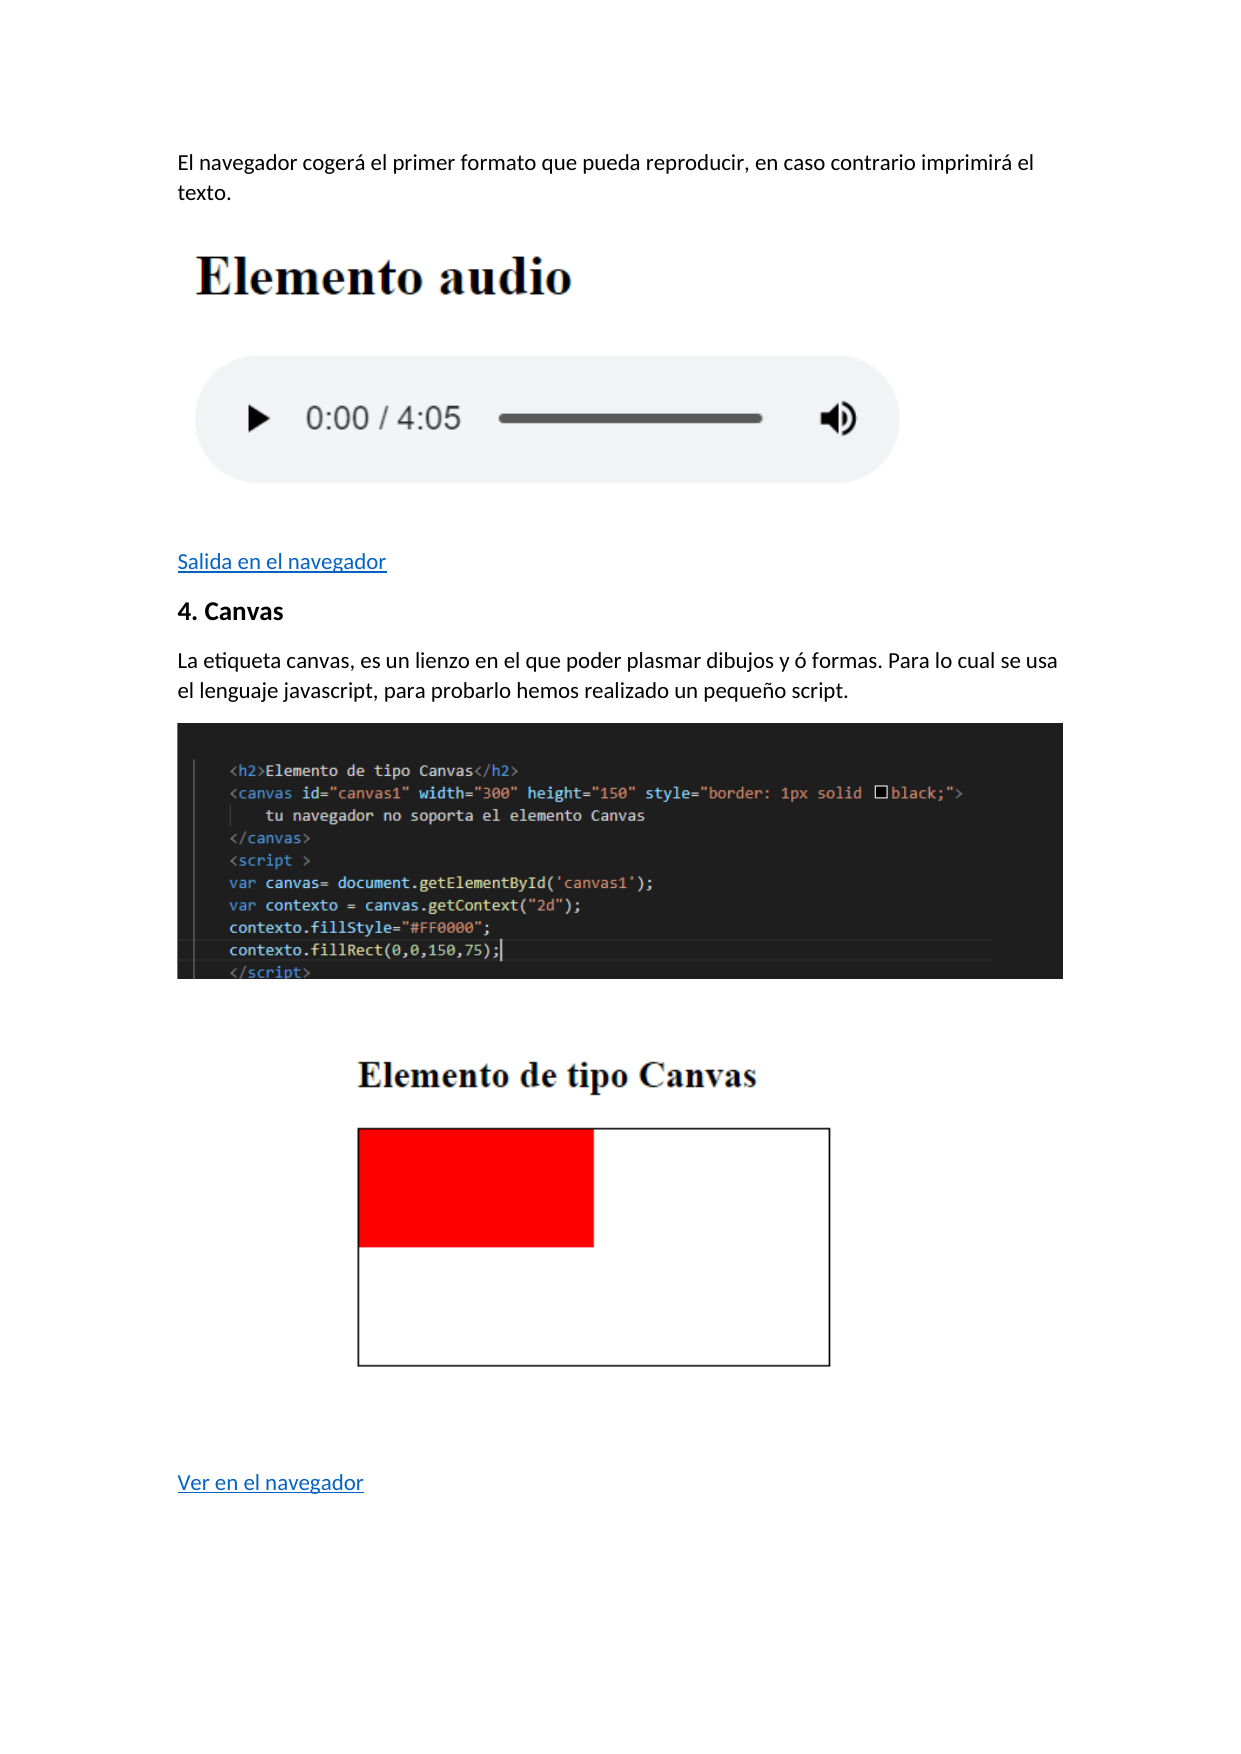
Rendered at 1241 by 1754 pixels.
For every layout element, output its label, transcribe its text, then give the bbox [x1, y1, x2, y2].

text Salida en el navegador [177, 527, 1063, 575]
picture [180, 224, 1060, 527]
text 4. Canvas [177, 594, 1063, 627]
picture [350, 1046, 890, 1414]
text Ver en el navegador [177, 1468, 1063, 1496]
text La etiqueta canvas, es un lienzo en el que poder plasmar dibujos y ó formas. Para lo cual se usa el lenguaje javascript, para probarlo hemos realizado un pequeño script. [177, 646, 1063, 705]
text El navegador cogerá el primer formato que pueda reproducir, en caso contrario imprimirá el texto. [177, 148, 1063, 206]
picture [177, 723, 1063, 979]
